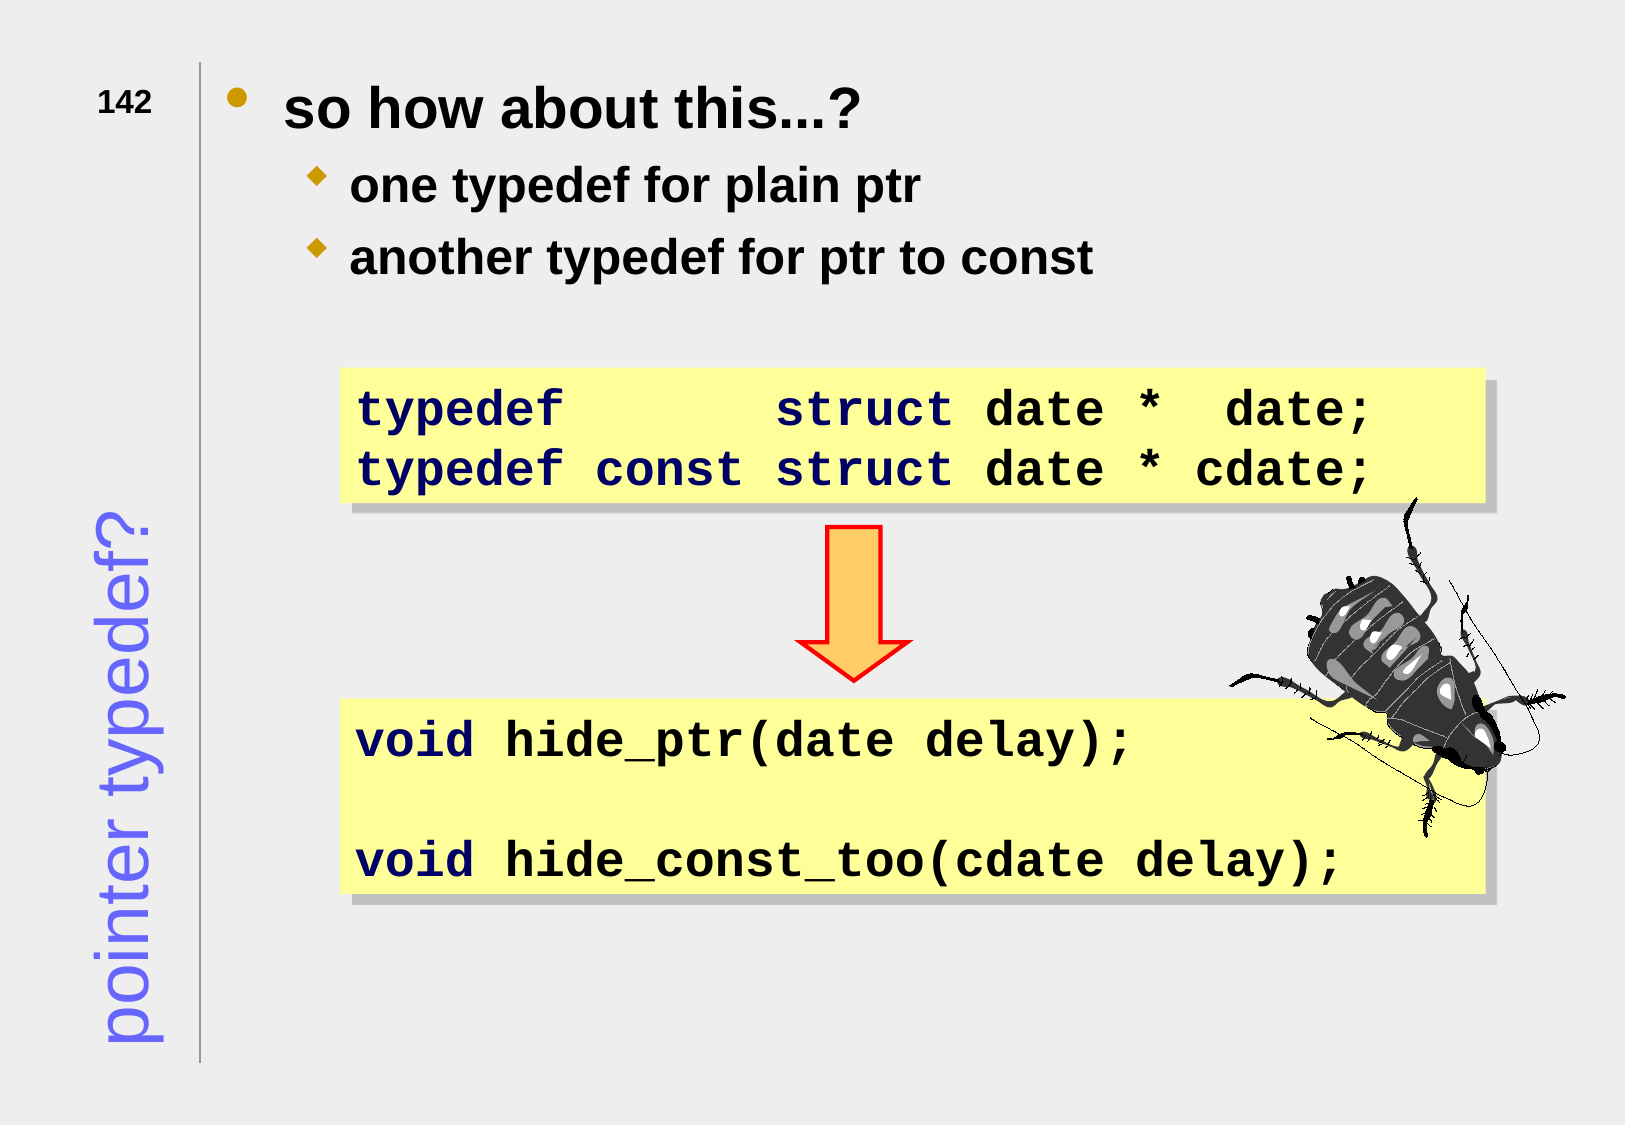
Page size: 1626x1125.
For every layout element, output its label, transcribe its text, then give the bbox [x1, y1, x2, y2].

text_box [800, 527, 908, 681]
text_box [1230, 673, 1282, 686]
text_box typedef struct date * date; typedef const struct date * cdate; [340, 367, 1486, 504]
title pointer typedef? [50, 187, 188, 1063]
list so how about this...? one typedef for plain ptr another typedef for ptr to const [212, 62, 1550, 1063]
text_box [1462, 604, 1467, 614]
text_box [1359, 731, 1381, 743]
text_box [1280, 500, 1565, 837]
text_box void hide_ptr(date delay); void hide_const_too(cdate delay); [340, 698, 1486, 894]
text_box [1335, 732, 1355, 738]
text_box [1460, 629, 1475, 659]
